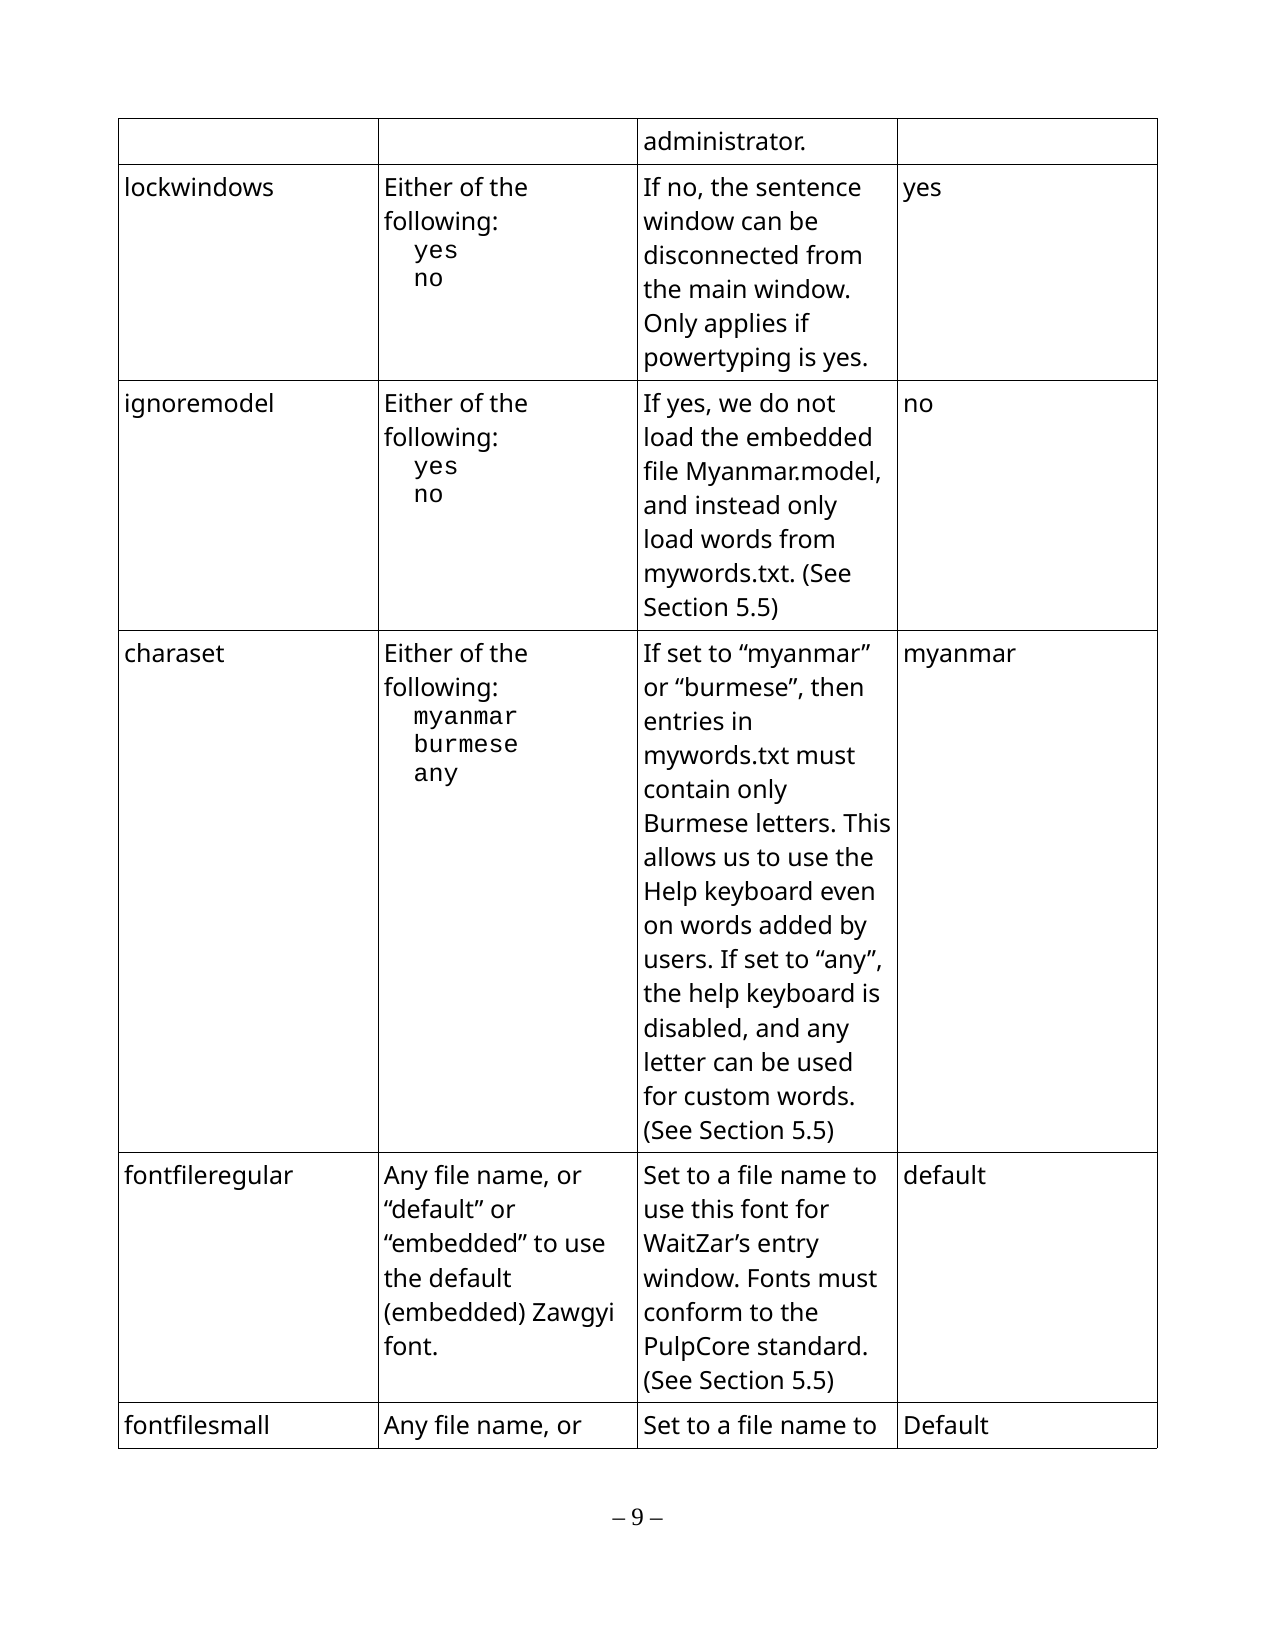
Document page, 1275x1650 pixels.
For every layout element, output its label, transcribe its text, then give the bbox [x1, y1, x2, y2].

table_cell ignoremodel [119, 381, 378, 630]
table_cell Any file name, or “default” or “embedded” to use the default (embedded) Zawgyi font. [379, 1153, 637, 1402]
table_cell Either of the following: yes no [379, 381, 637, 630]
table_cell no [898, 381, 1157, 630]
table_cell default [898, 1153, 1157, 1402]
table_cell lockwindows [119, 165, 378, 380]
table_cell administrator. [638, 119, 897, 164]
table_cell fontfileregular [119, 1153, 378, 1402]
table_cell [119, 119, 378, 164]
table_cell [898, 119, 1157, 164]
table_cell Set to a file name to [638, 1403, 897, 1448]
table_cell [379, 119, 637, 164]
table_cell If no, the sentence window can be disconnected from the main window. Only applies if powertyping is yes. [638, 165, 897, 380]
table_cell Either of the following: yes no [379, 165, 637, 380]
table_cell Set to a file name to use this font for WaitZar’s entry window. Fonts must conform to the PulpCore standard. (See Section 5.5) [638, 1153, 897, 1402]
table_cell myanmar [898, 631, 1157, 1152]
table_cell If yes, we do not load the embedded file Myanmar.model, and instead only load words from mywords.txt. (See Section 5.5) [638, 381, 897, 630]
table_cell charaset [119, 631, 378, 1152]
table_cell Any file name, or [379, 1403, 637, 1448]
table_cell yes [898, 165, 1157, 380]
table_cell Default [898, 1403, 1157, 1448]
table_cell fontfilesmall [119, 1403, 378, 1448]
table_cell Either of the following: myanmar burmese any [379, 631, 637, 1152]
table_cell If set to “myanmar” or “burmese”, then entries in mywords.txt must contain only Burmese letters. This allows us to use the Help keyboard even on words added by users. If set to “any”, the help keyboard is disabled, and any letter can be used for custom words. (See Section 5.5) [638, 631, 897, 1152]
